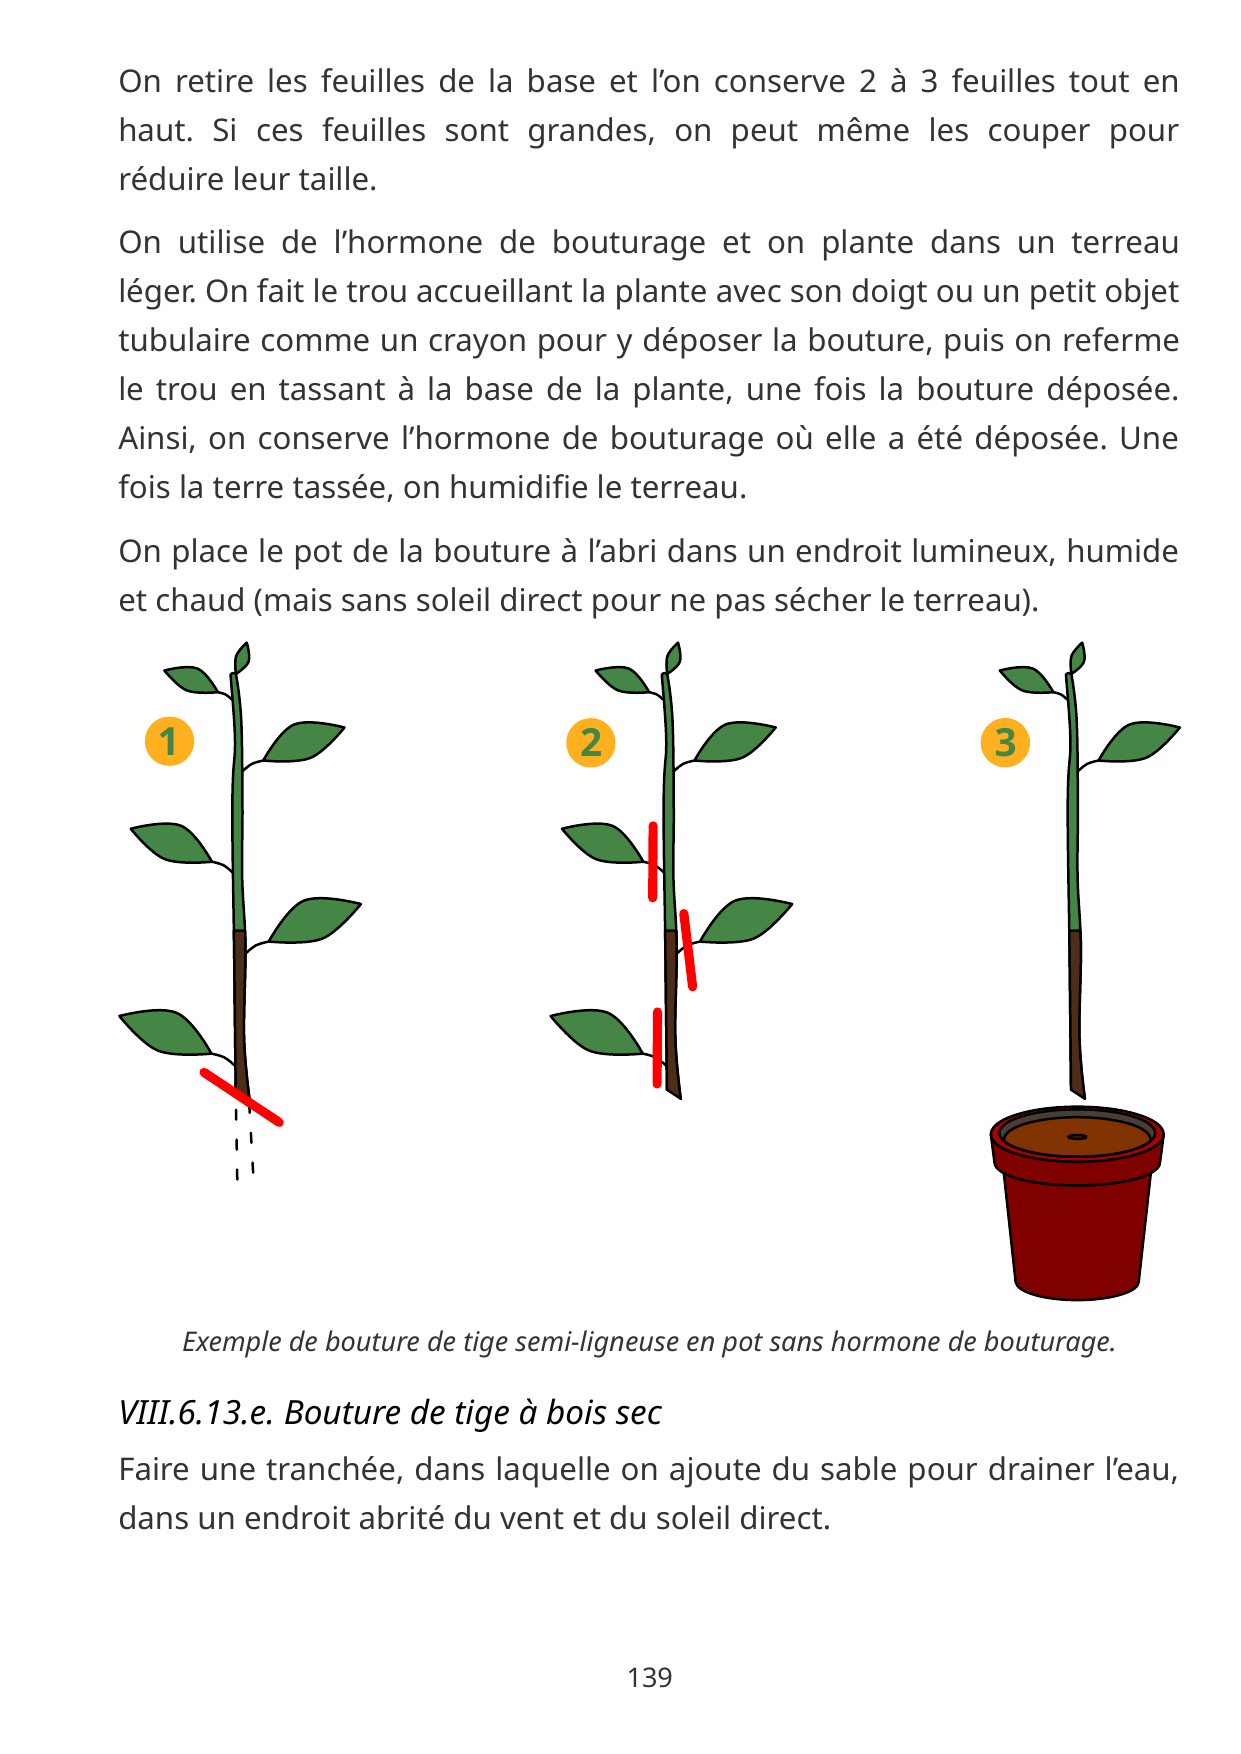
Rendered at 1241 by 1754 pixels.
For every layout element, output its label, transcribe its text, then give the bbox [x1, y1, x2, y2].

text On retire les feuilles de la base et l’on conserve 2 à 3 feuilles tout en haut. Si ces feuilles sont grandes, on peut même les couper pour réduire leur taille. [118, 59, 1181, 199]
text On place le pot de la bouture à l’abri dans un endroit lumineux, humide et chaud (mais sans soleil direct pour ne pas sécher le terreau). [118, 529, 1181, 620]
text On utilise de l’hormone de bouturage et on plante dans un terreau léger. On fait le trou accueillant la plante avec son doigt ou un petit objet tubulaire comme un crayon pour y déposer la bouture, puis on referme le trou en tassant à la base de la plante, une fois la bouture déposée. Ainsi, on conserve l’hormone de bouturage où elle a été déposée. Une fois la terre tassée, on humidifie le terreau. [118, 221, 1181, 508]
text Exemple de bouture de tige semi-ligneuse en pot sans hormone de bouturage. [118, 1322, 1181, 1359]
subtitle Bouture de tige à bois sec [118, 1389, 1181, 1434]
text Faire une tranchée, dans laquelle on ajoute du sable pour drainer l’eau, dans un endroit abrité du vent et du soleil direct. [118, 1447, 1181, 1538]
